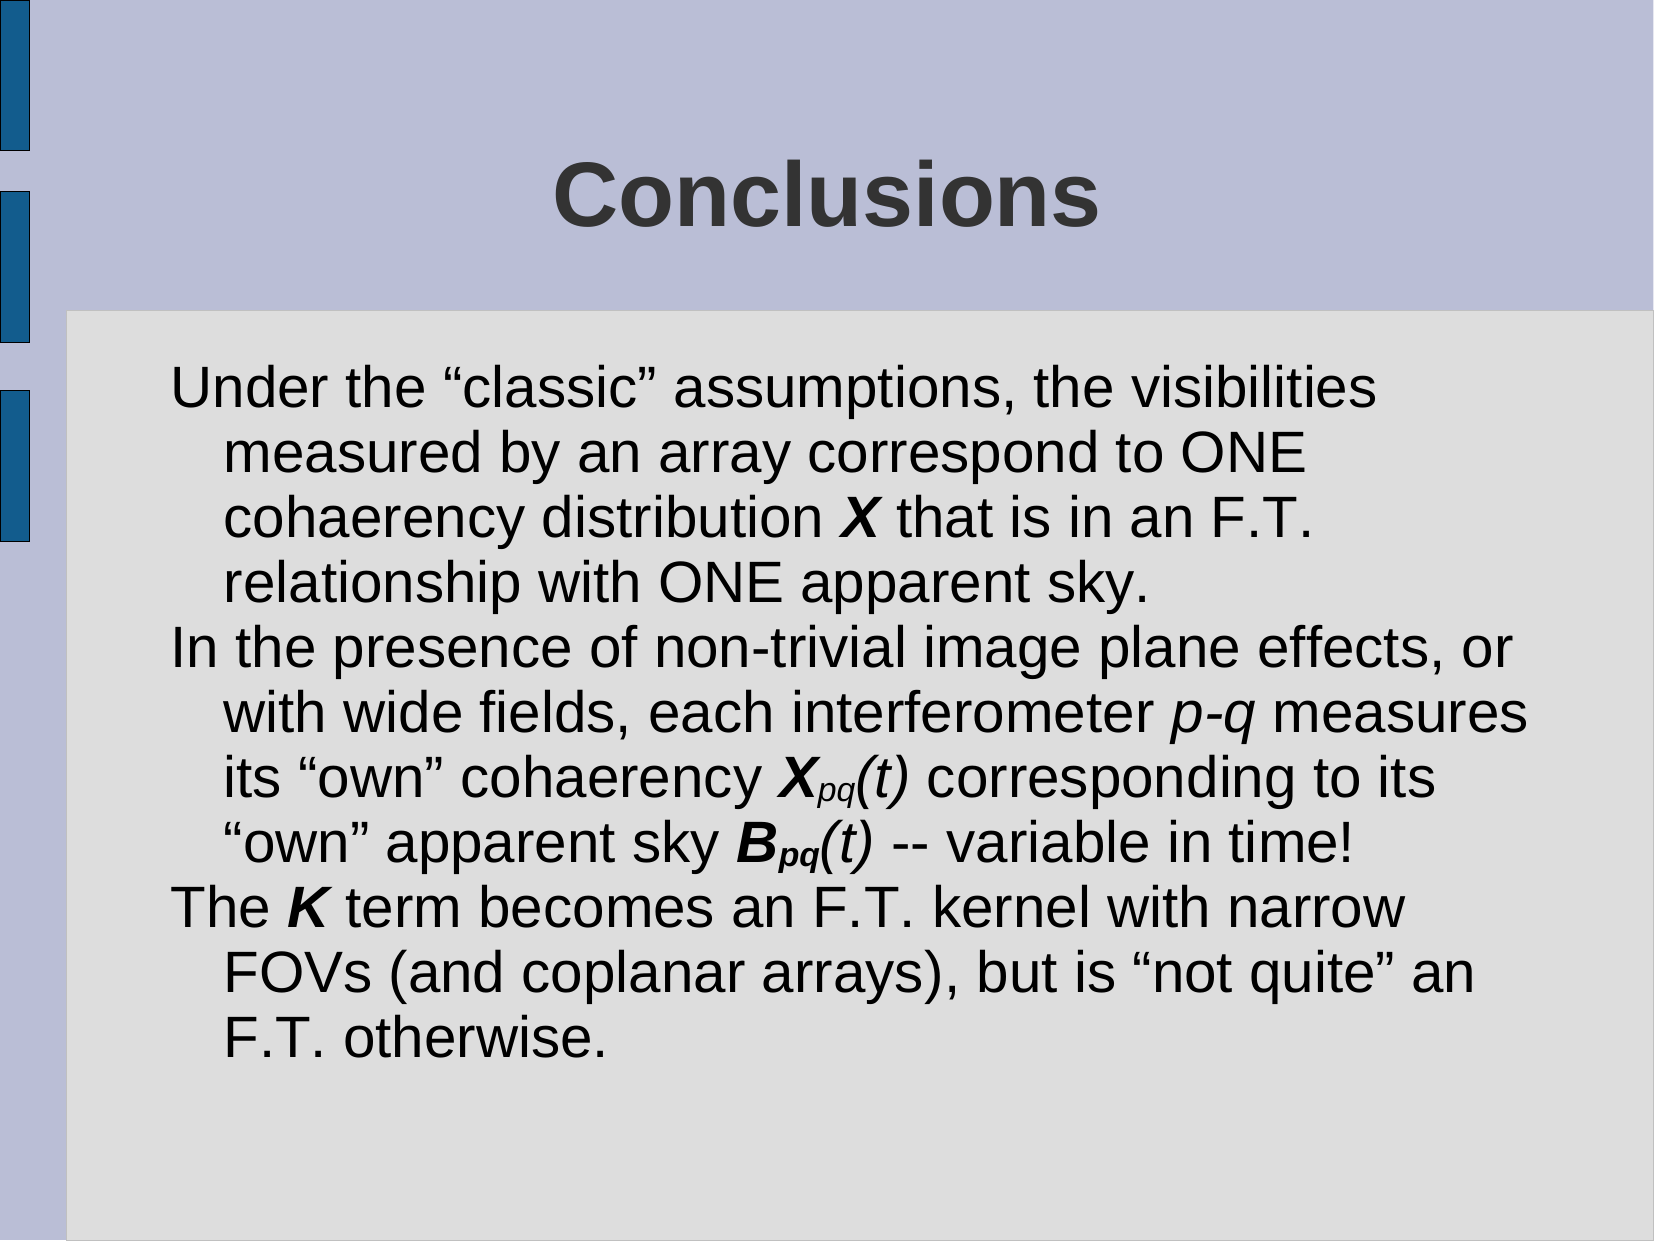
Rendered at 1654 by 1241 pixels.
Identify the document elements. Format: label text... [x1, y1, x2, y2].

title Conclusions [121, 91, 1534, 299]
list Under the “classic” assumptions, the visibilities measured by an array correspond to ONE cohaerency distribution X that is in an F.T. relationship with ONE apparent sky. In the presence of non-trivial image plane effects, or with wide fields, each interferometer p-q measures its “own” cohaerency Xpq(t) corresponding to its “own” apparent sky Bpq(t) -- variable in time! The K term becomes an F.T. kernel with narrow FOVs (and coplanar arrays), but is “not quite” an F.T. otherwise. [152, 354, 1565, 1205]
